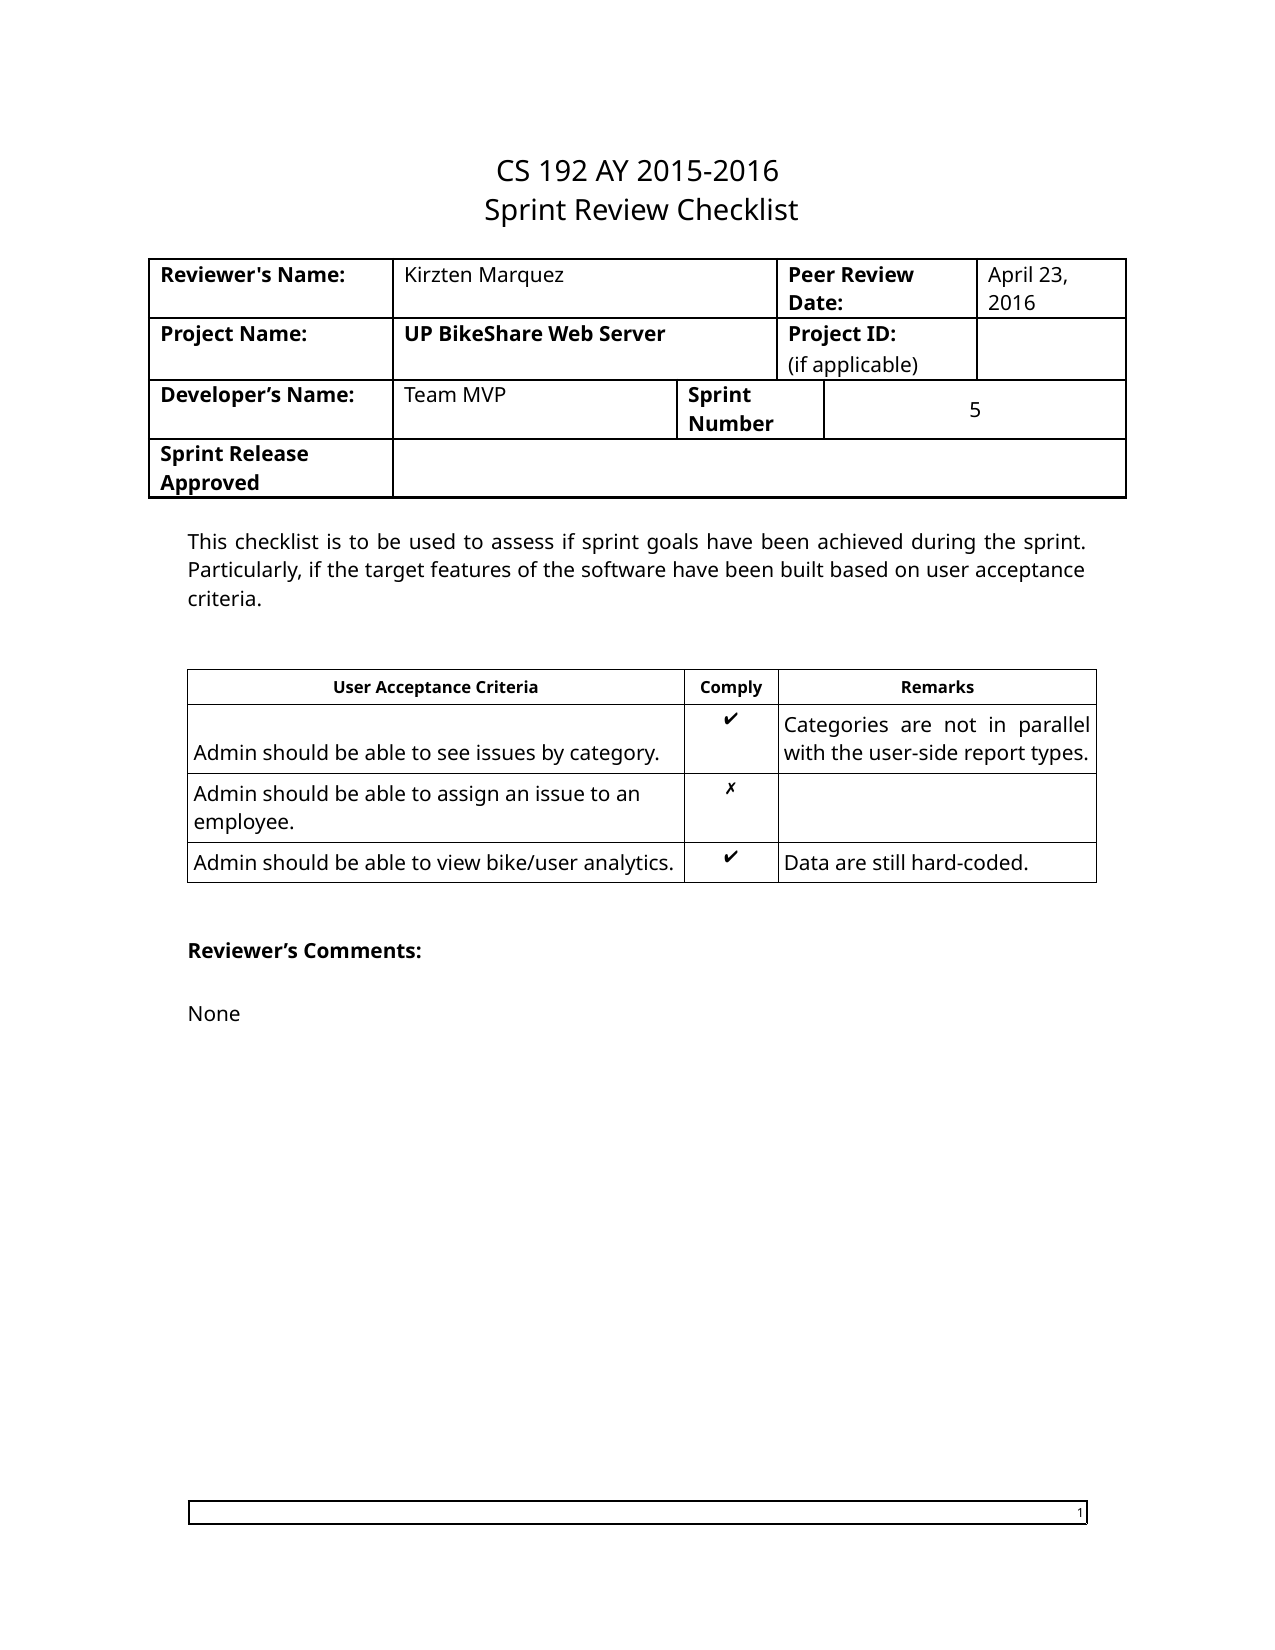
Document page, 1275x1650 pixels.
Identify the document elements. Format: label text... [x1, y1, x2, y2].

table_cell Admin should be able to see issues by category. [188, 705, 684, 773]
text CS 192 AY 2015-2016 [187, 150, 1087, 190]
table_header Kirzten Marquez [394, 260, 776, 317]
text None [187, 999, 1087, 1028]
table_cell ✔ [685, 705, 778, 773]
table_cell Project ID: [778, 319, 976, 348]
table_cell Team MVP [394, 381, 676, 437]
table_header Reviewer's Name: [150, 260, 392, 317]
table_cell Admin should be able to view bike/user analytics. [188, 843, 684, 882]
table_cell (if applicable) [778, 348, 976, 378]
table_cell ✔ [685, 843, 778, 882]
table_cell Categories are not in parallel with the user-side report types. [779, 705, 1096, 773]
table_cell Admin should be able to assign an issue to an employee. [188, 774, 684, 842]
table_cell [779, 774, 1096, 842]
table_cell Sprint Number [678, 381, 823, 437]
text Sprint Review Checklist [187, 190, 1087, 229]
table_cell Project Name: [150, 319, 392, 378]
table_cell Data are still hard-coded. [779, 843, 1096, 882]
table_cell 5 [825, 381, 1125, 437]
table_header Peer Review Date: [778, 260, 976, 317]
table_header User Acceptance Criteria [188, 670, 684, 704]
table_cell [394, 440, 1125, 496]
table_header April 23, 2016 [978, 260, 1125, 317]
table_cell Sprint Release Approved [150, 440, 392, 496]
table_cell [978, 319, 1125, 378]
table_cell Developer’s Name: [150, 381, 392, 437]
table_cell ✗ [685, 774, 778, 842]
subtitle Reviewer’s Comments: [187, 936, 1087, 993]
table_cell UP BikeShare Web Server [394, 319, 776, 378]
table_header Remarks [779, 670, 1096, 704]
text This checklist is to be used to assess if sprint goals have been achieved during the sprint. Particularly, if the target features of the software have been built based on user acceptance criteria. [187, 527, 1087, 612]
table_header Comply [685, 670, 778, 704]
